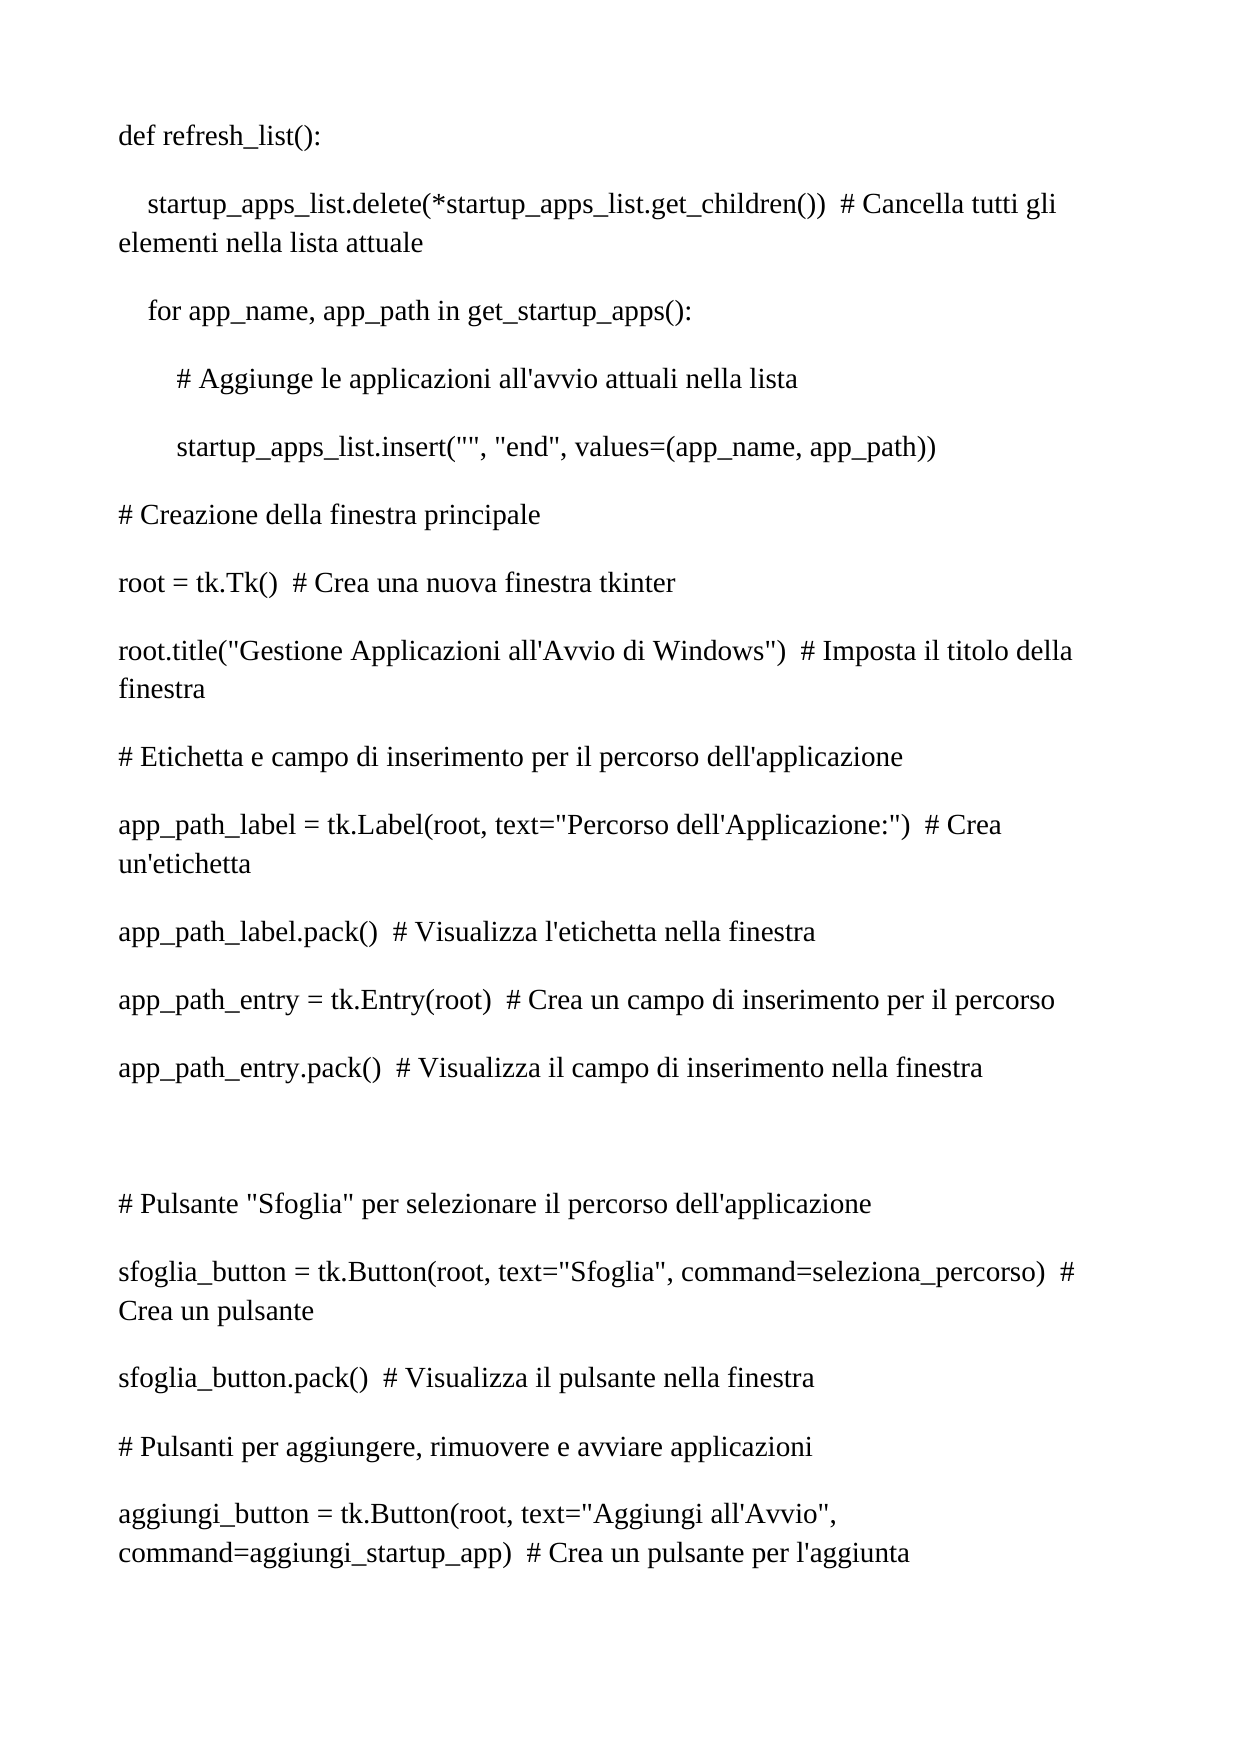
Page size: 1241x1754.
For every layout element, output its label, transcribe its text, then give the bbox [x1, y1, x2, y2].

text app_path_label.pack() # Visualizza l'etichetta nella finestra [118, 914, 1122, 947]
text startup_apps_list.delete(*startup_apps_list.get_children()) # Cancella tutti gli elementi nella lista attuale [118, 186, 1122, 258]
text # Pulsanti per aggiungere, rimuovere e avviare applicazioni [118, 1429, 1122, 1462]
text # Creazione della finestra principale [118, 497, 1122, 530]
text startup_apps_list.insert("", "end", values=(app_name, app_path)) [118, 429, 1122, 462]
text for app_name, app_path in get_startup_apps(): [118, 293, 1122, 326]
text app_path_entry = tk.Entry(root) # Crea un campo di inserimento per il percorso [118, 982, 1122, 1016]
text # Pulsante "Sfoglia" per selezionare il percorso dell'applicazione [118, 1186, 1122, 1219]
text app_path_entry.pack() # Visualizza il campo di inserimento nella finestra [118, 1050, 1122, 1083]
text def refresh_list(): [118, 118, 1122, 152]
text sfoglia_button.pack() # Visualizza il pulsante nella finestra [118, 1361, 1122, 1394]
text app_path_label = tk.Label(root, text="Percorso dell'Applicazione:") # Crea un'etichetta [118, 807, 1122, 879]
text # Etichetta e campo di inserimento per il percorso dell'applicazione [118, 739, 1122, 773]
text root = tk.Tk() # Crea una nuova finestra tkinter [118, 565, 1122, 598]
text sfoglia_button = tk.Button(root, text="Sfoglia", command=seleziona_percorso) # Crea un pulsante [118, 1254, 1122, 1326]
text aggiungi_button = tk.Button(root, text="Aggiungi all'Avvio", command=aggiungi_startup_app) # Crea un pulsante per l'aggiunta [118, 1497, 1122, 1569]
text # Aggiunge le applicazioni all'avvio attuali nella lista [118, 361, 1122, 394]
text root.title("Gestione Applicazioni all'Avvio di Windows") # Imposta il titolo della finestra [118, 633, 1122, 705]
